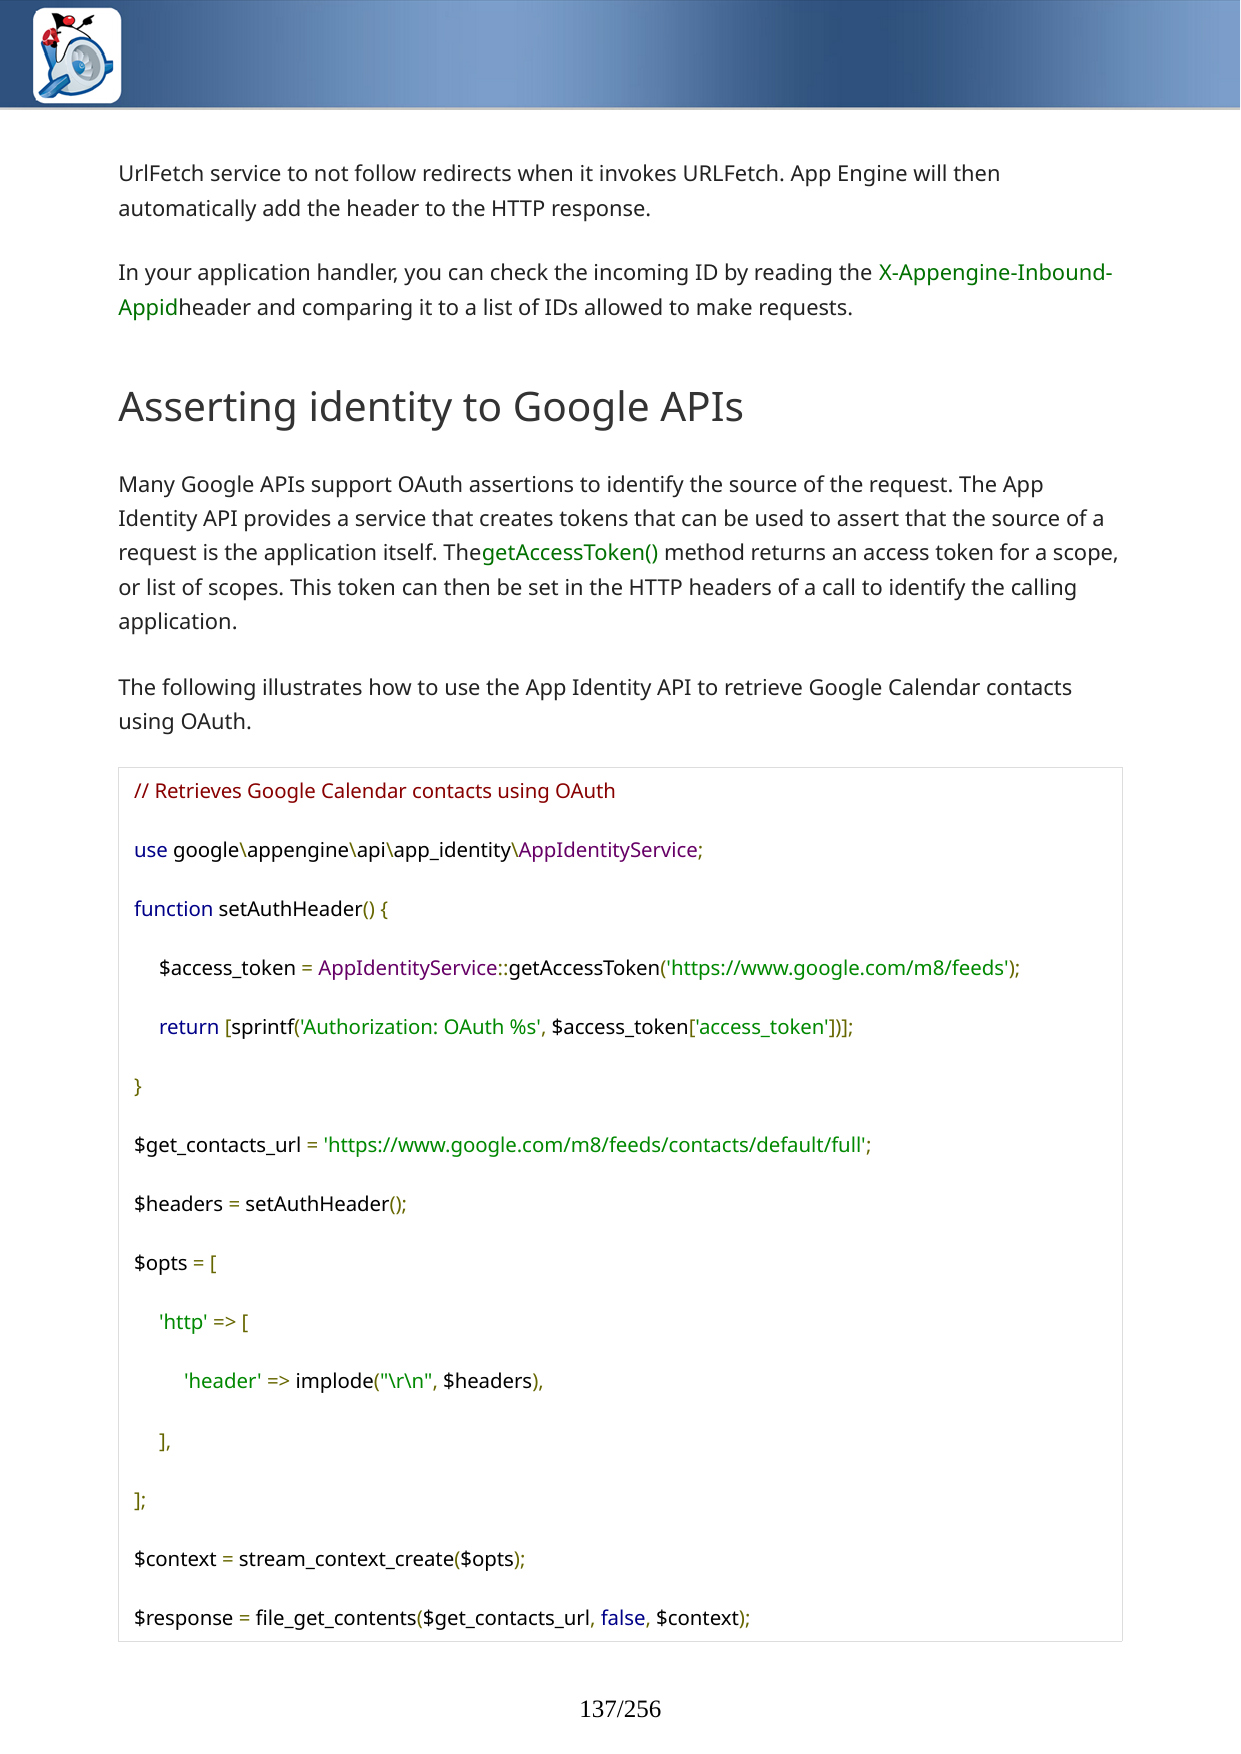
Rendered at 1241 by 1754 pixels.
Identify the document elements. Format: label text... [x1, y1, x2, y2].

text $response = file_get_contents($get_contacts_url, false, $context); [119, 1594, 1122, 1641]
text $get_contacts_url = 'https://www.google.com/m8/feeds/contacts/default/full'; [119, 1122, 1122, 1159]
text Many Google APIs support OAuth assertions to identify the source of the request. The App Identity API provides a service that creates tokens that can be used to assert that the source of a request is the application itself. ThegetAccessToken() method returns an access token for a scope, or list of scopes. This token can then be set in the HTTP headers of a call to identify the calling application. [118, 464, 1122, 636]
text $context = stream_context_create($opts); [119, 1535, 1122, 1572]
text ], [119, 1417, 1122, 1454]
text The following illustrates how to use the App Identity API to retrieve Google Calendar contacts using OAuth. [118, 667, 1122, 736]
text } [119, 1063, 1122, 1100]
text function setAuthHeader() { [119, 885, 1122, 922]
text UrlFetch service to not follow redirects when it invokes URLFetch. App Engine will then automatically add the header to the HTTP response. [118, 153, 1122, 222]
text 'header' => implode("\r\n", $headers), [119, 1358, 1122, 1395]
text 'http' => [ [119, 1298, 1122, 1336]
picture [0, 0, 1241, 110]
text $access_token = AppIdentityService::getAccessToken('https://www.google.com/m8/feeds'); [119, 944, 1122, 982]
text $headers = setAuthHeader(); [119, 1181, 1122, 1218]
text $opts = [ [119, 1239, 1122, 1277]
text // Retrieves Google Calendar contacts using OAuth [119, 768, 1122, 804]
text use google\appengine\api\app_identity\AppIdentityService; [119, 826, 1122, 863]
text In your application handler, you can check the incoming ID by reading the X-Appengine-Inbound-Appidheader and comparing it to a list of IDs allowed to make requests. [118, 252, 1122, 321]
text return [sprintf('Authorization: OAuth %s', $access_token['access_token'])]; [119, 1003, 1122, 1041]
text ]; [119, 1476, 1122, 1513]
subtitle Asserting identity to Google APIs [118, 377, 1122, 433]
